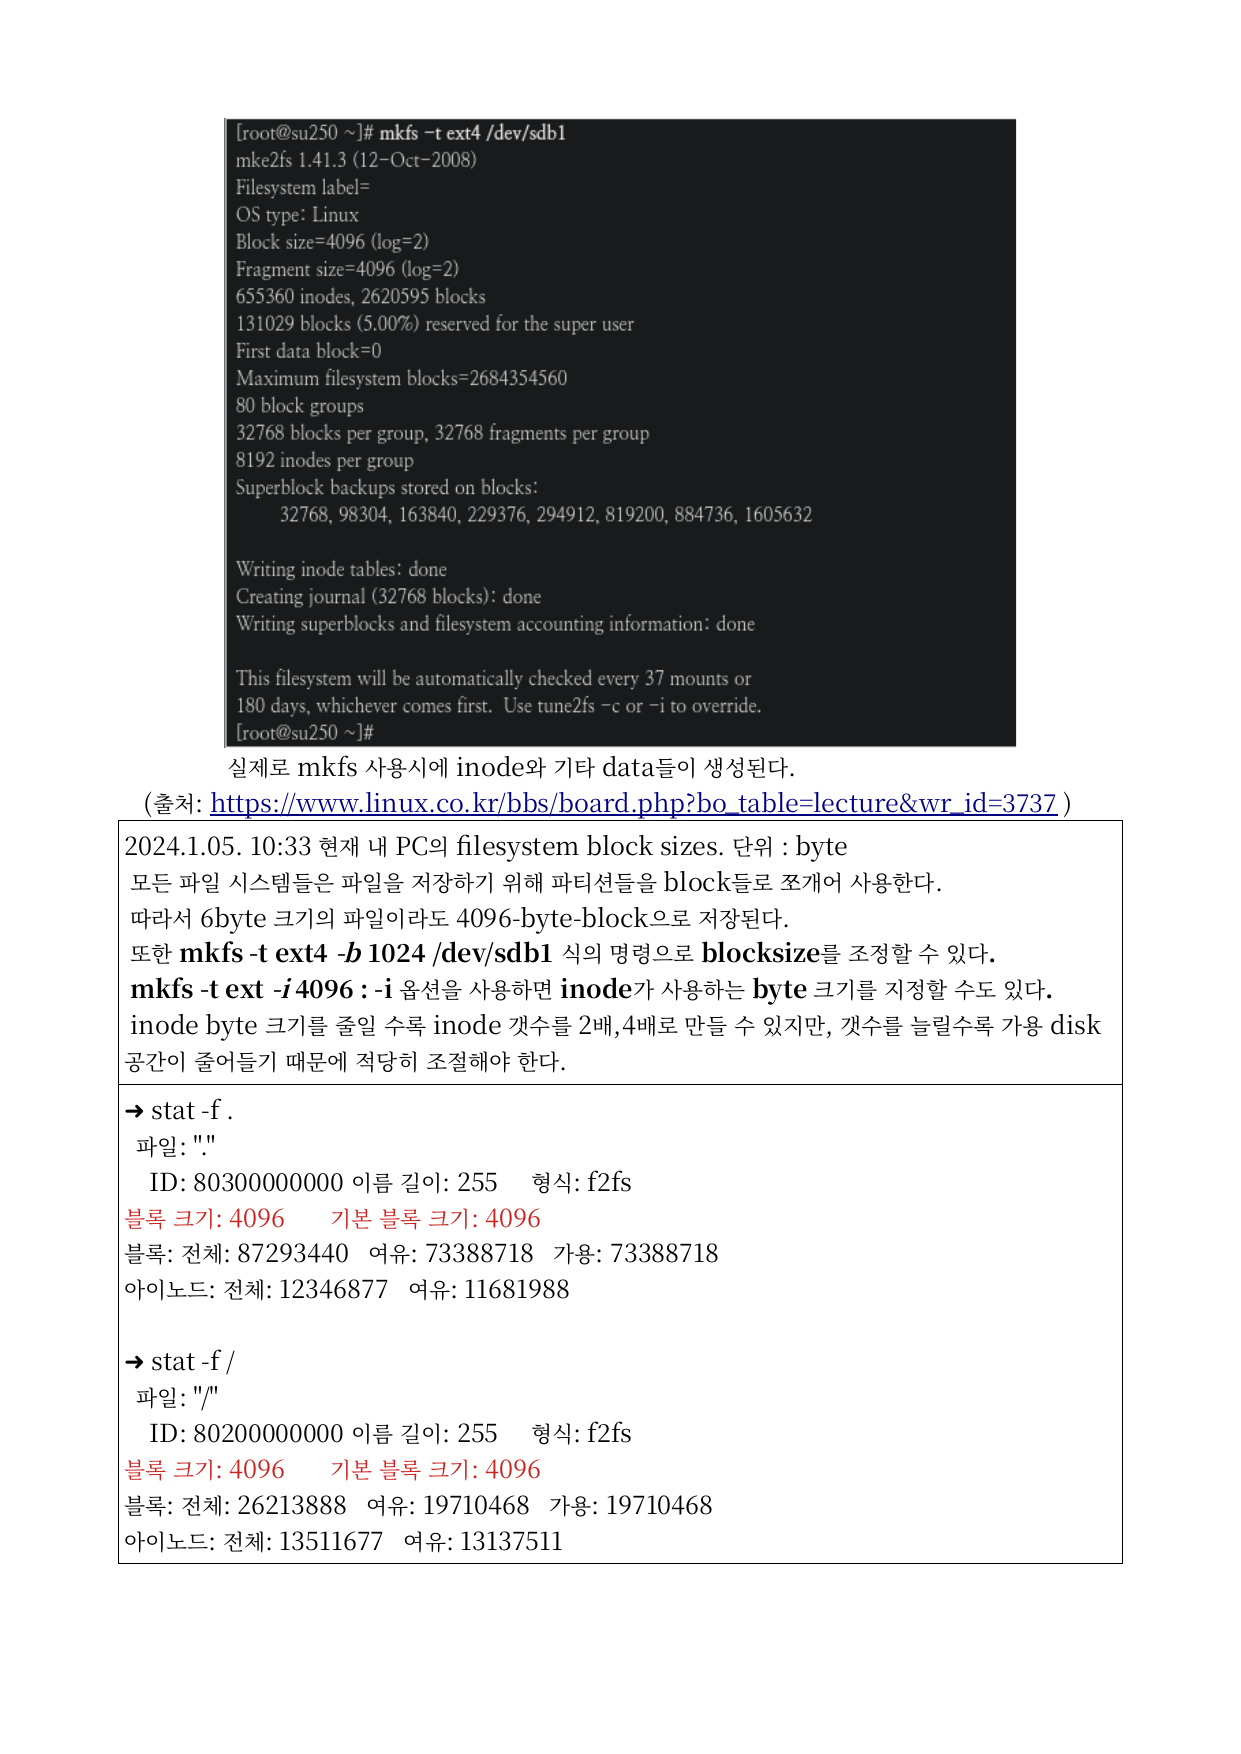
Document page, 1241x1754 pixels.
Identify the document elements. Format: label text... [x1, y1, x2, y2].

text (출처: https://www.linux.co.kr/bbs/board.php?bo_table=lecture&wr_id=3737 ) [118, 784, 1122, 819]
table_cell ➜ stat -f . 파일: "." ID: 80300000000 이름 길이: 255 형식: f2fs 블록 크기: 4096 기본 블록 크기: 4096 블록: 전체: 87293440 여유: 73388718 가용: 73388718 아이노드: 전체: 12346877 여유: 11681988 ➜ stat -f / 파일: "/" ID: 80200000000 이름 길이: 255 형식: f2fs 블록 크기: 4096 기본 블록 크기: 4096 블록: 전체: 26213888 여유: 19710468 가용: 19710468 아이노드: 전체: 13511677 여유: 13137511 [119, 1085, 1122, 1563]
text 실제로 mkfs 사용시에 inode와 기타 data들이 생성된다. [118, 750, 1122, 784]
picture [224, 118, 1017, 748]
table_header 2024.1.05. 10:33 현재 내 PC의 filesystem block sizes. 단위 : byte 모든 파일 시스템들은 파일을 저장하기 위해 파티션들을 block들로 쪼개어 사용한다. 따라서 6byte 크기의 파일이라도 4096-byte-block으로 저장된다. 또한 mkfs -t ext4 -b 1024 /dev/sdb1 식의 명령으로 blocksize를 조정할 수 있다. mkfs -t ext -i 4096 : -i 옵션을 사용하면 inode가 사용하는 byte 크기를 지정할 수도 있다. inode byte 크기를 줄일 수록 inode 갯수를 2배,4배로 만들 수 있지만, 갯수를 늘릴수록 가용 disk 공간이 줄어들기 때문에 적당히 조절해야 한다. [119, 821, 1122, 1084]
